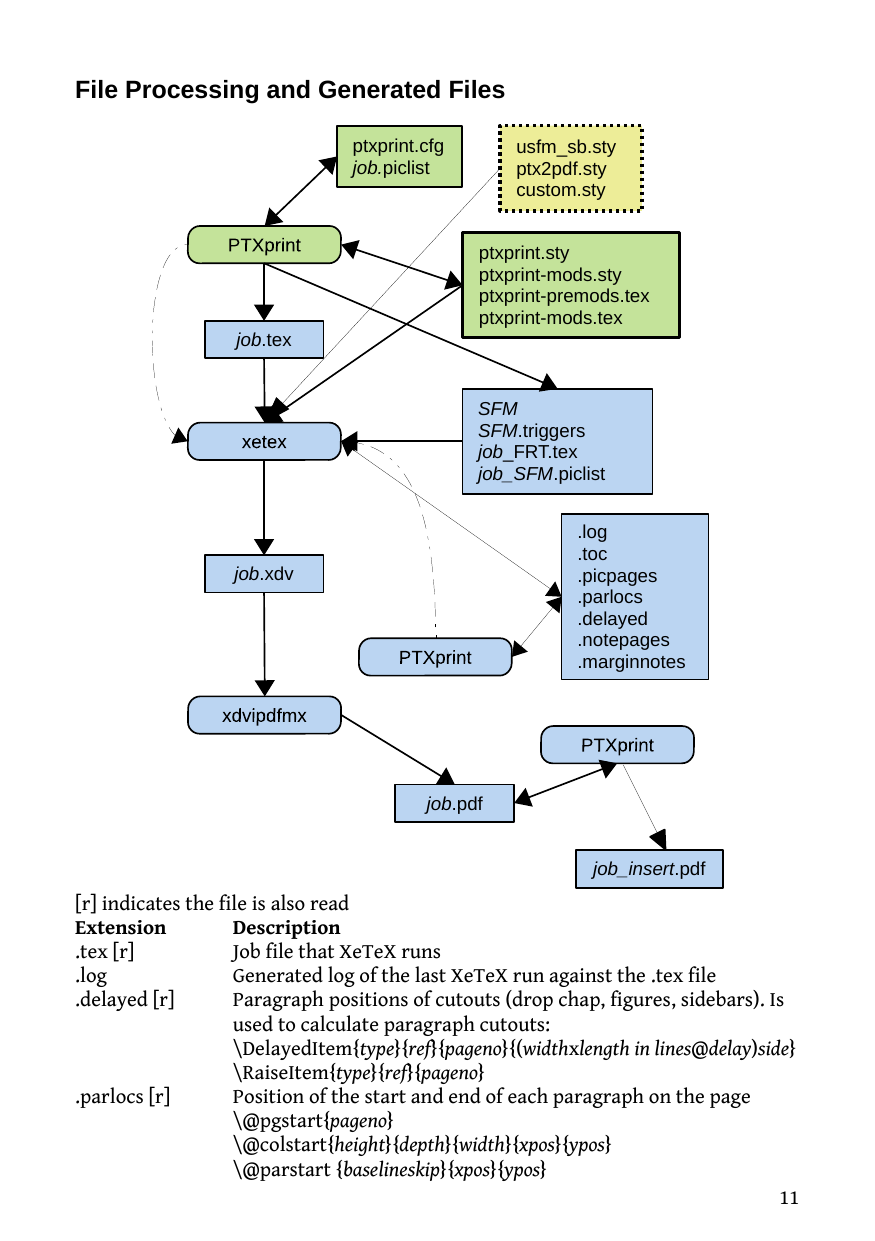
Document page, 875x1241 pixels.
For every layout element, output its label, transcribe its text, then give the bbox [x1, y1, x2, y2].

table_cell Position of the start and end of each paragraph on the page \@pgstart{pageno} \@colstart{height}{depth}{width}{xpos}{ypos} \@parstart {baselineskip}{xpos}{ypos} [233, 1085, 797, 1182]
table_cell .parlocs [r] [75, 1085, 233, 1182]
table_cell Job file that XeTeX runs [233, 940, 797, 964]
table_header Description [233, 916, 797, 940]
table_cell Generated log of the last XeTeX run against the .tex file [233, 965, 797, 989]
table_header Extension [75, 916, 233, 940]
table_cell .log [75, 965, 233, 989]
text [r] indicates the file is also read [75, 107, 799, 916]
table_cell Paragraph positions of cutouts (drop chap, figures, sidebars). Is used to calculate paragraph cutouts: \DelayedItem{type}{ref}{pageno}{(widthxlength in lines@delay)side} \RaiseItem{type}{ref}{pageno} [233, 989, 797, 1085]
subtitle File Processing and Generated Files [75, 75, 799, 104]
table_cell .tex [r] [75, 940, 233, 964]
table_cell .delayed [r] [75, 989, 233, 1085]
